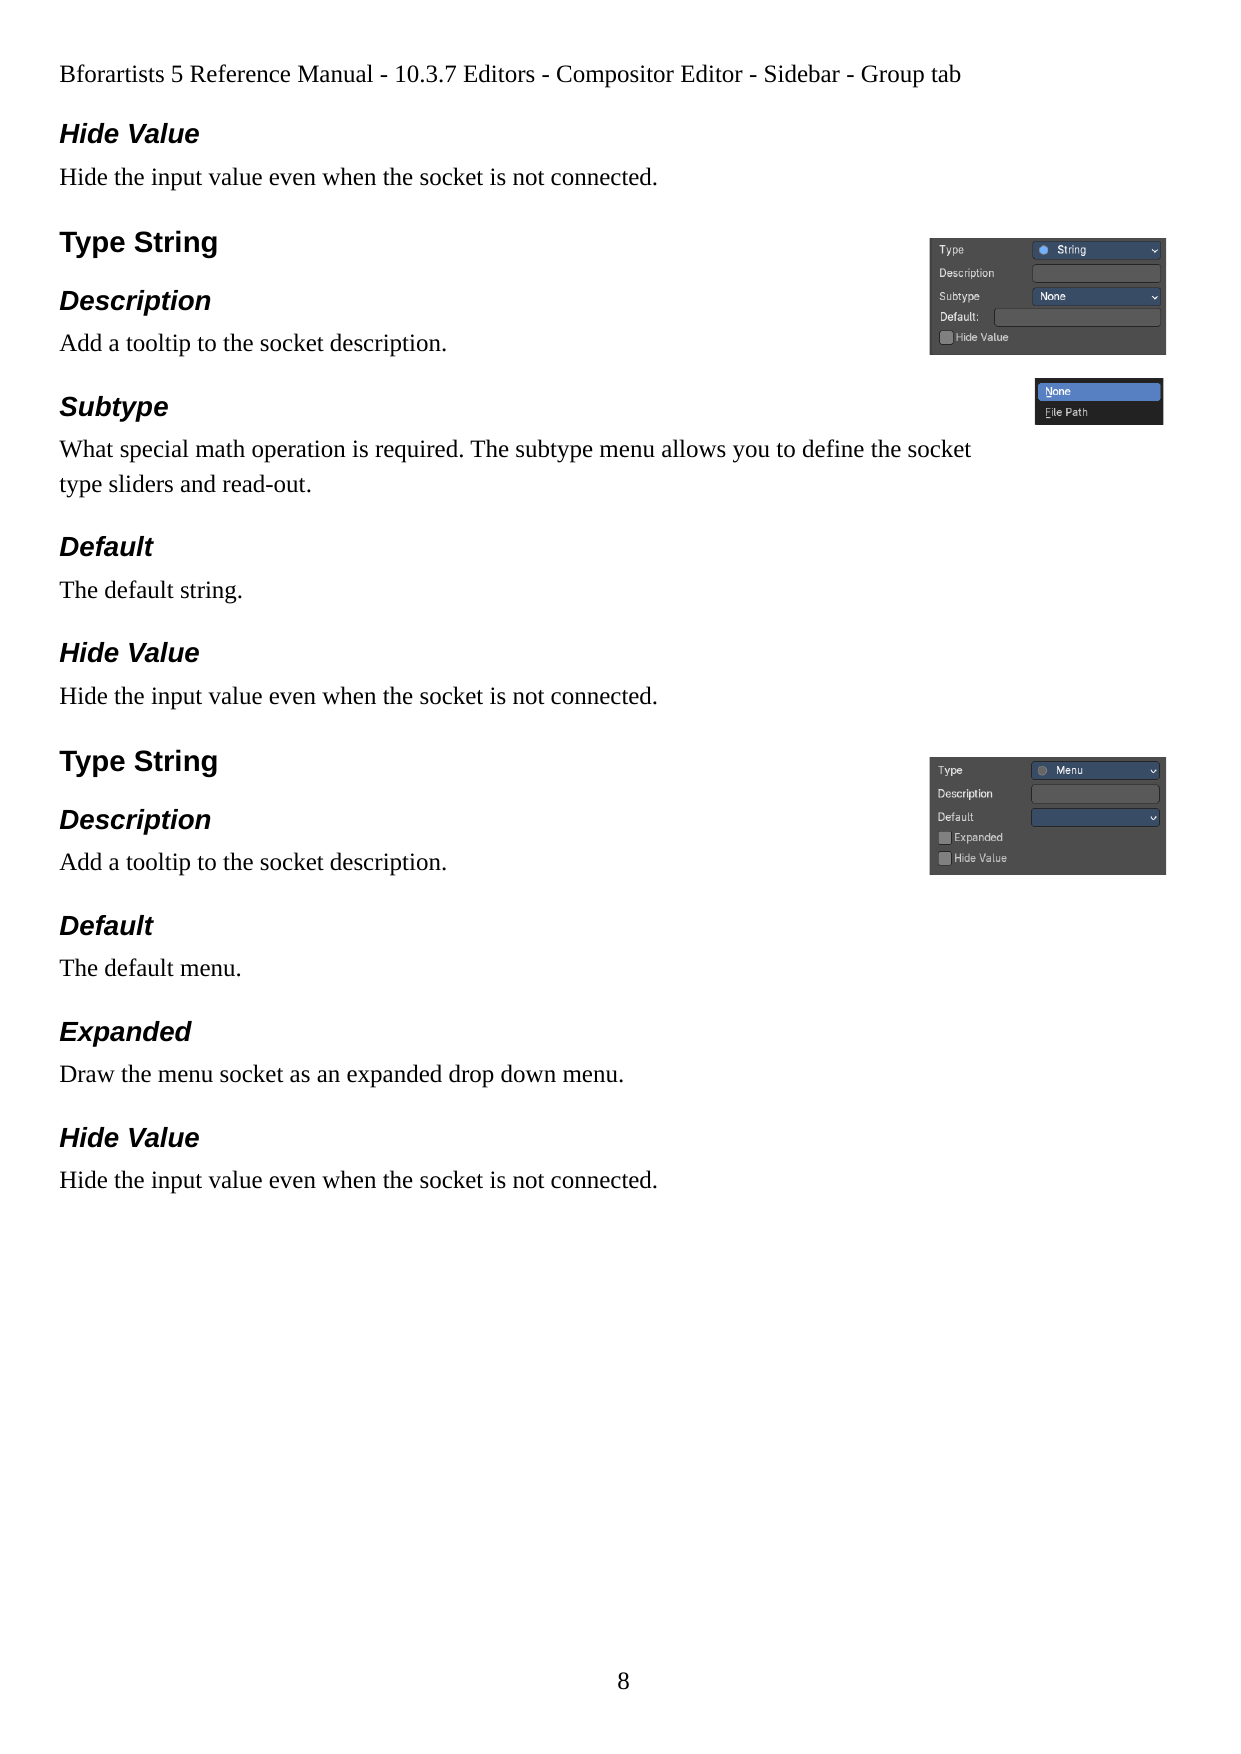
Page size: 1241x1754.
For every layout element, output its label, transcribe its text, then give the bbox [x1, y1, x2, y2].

text Hide the input value even when the socket is not connected. [59, 1165, 1181, 1194]
text Add a tooltip to the socket description. [59, 328, 1181, 357]
picture [929, 757, 1167, 875]
text Draw the menu socket as an expanded drop down menu. [59, 1059, 1181, 1088]
text Hide the input value even when the socket is not connected. [59, 681, 1181, 709]
text What special math operation is required. The subtype menu allows you to define the socket type sliders and read-out. [59, 434, 1181, 498]
text The default string. [59, 575, 1181, 603]
picture [929, 238, 1167, 355]
subtitle Description [59, 803, 929, 835]
subtitle Type String [59, 225, 1181, 259]
subtitle Default [59, 909, 1181, 941]
subtitle [1167, 284, 1181, 316]
subtitle [1167, 803, 1181, 835]
subtitle Type String [59, 744, 1181, 778]
subtitle Hide Value [59, 636, 1181, 668]
subtitle Hide Value [59, 1121, 1181, 1153]
subtitle [1164, 390, 1181, 422]
text Hide the input value even when the socket is not connected. [59, 162, 1181, 190]
subtitle Default [59, 530, 1181, 562]
text Add a tooltip to the socket description. [59, 847, 1181, 876]
subtitle Subtype [59, 390, 1034, 422]
picture [1034, 378, 1164, 425]
subtitle Expanded [59, 1015, 1181, 1047]
subtitle Description [59, 284, 929, 316]
subtitle Hide Value [59, 117, 1181, 149]
text The default menu. [59, 953, 1181, 982]
